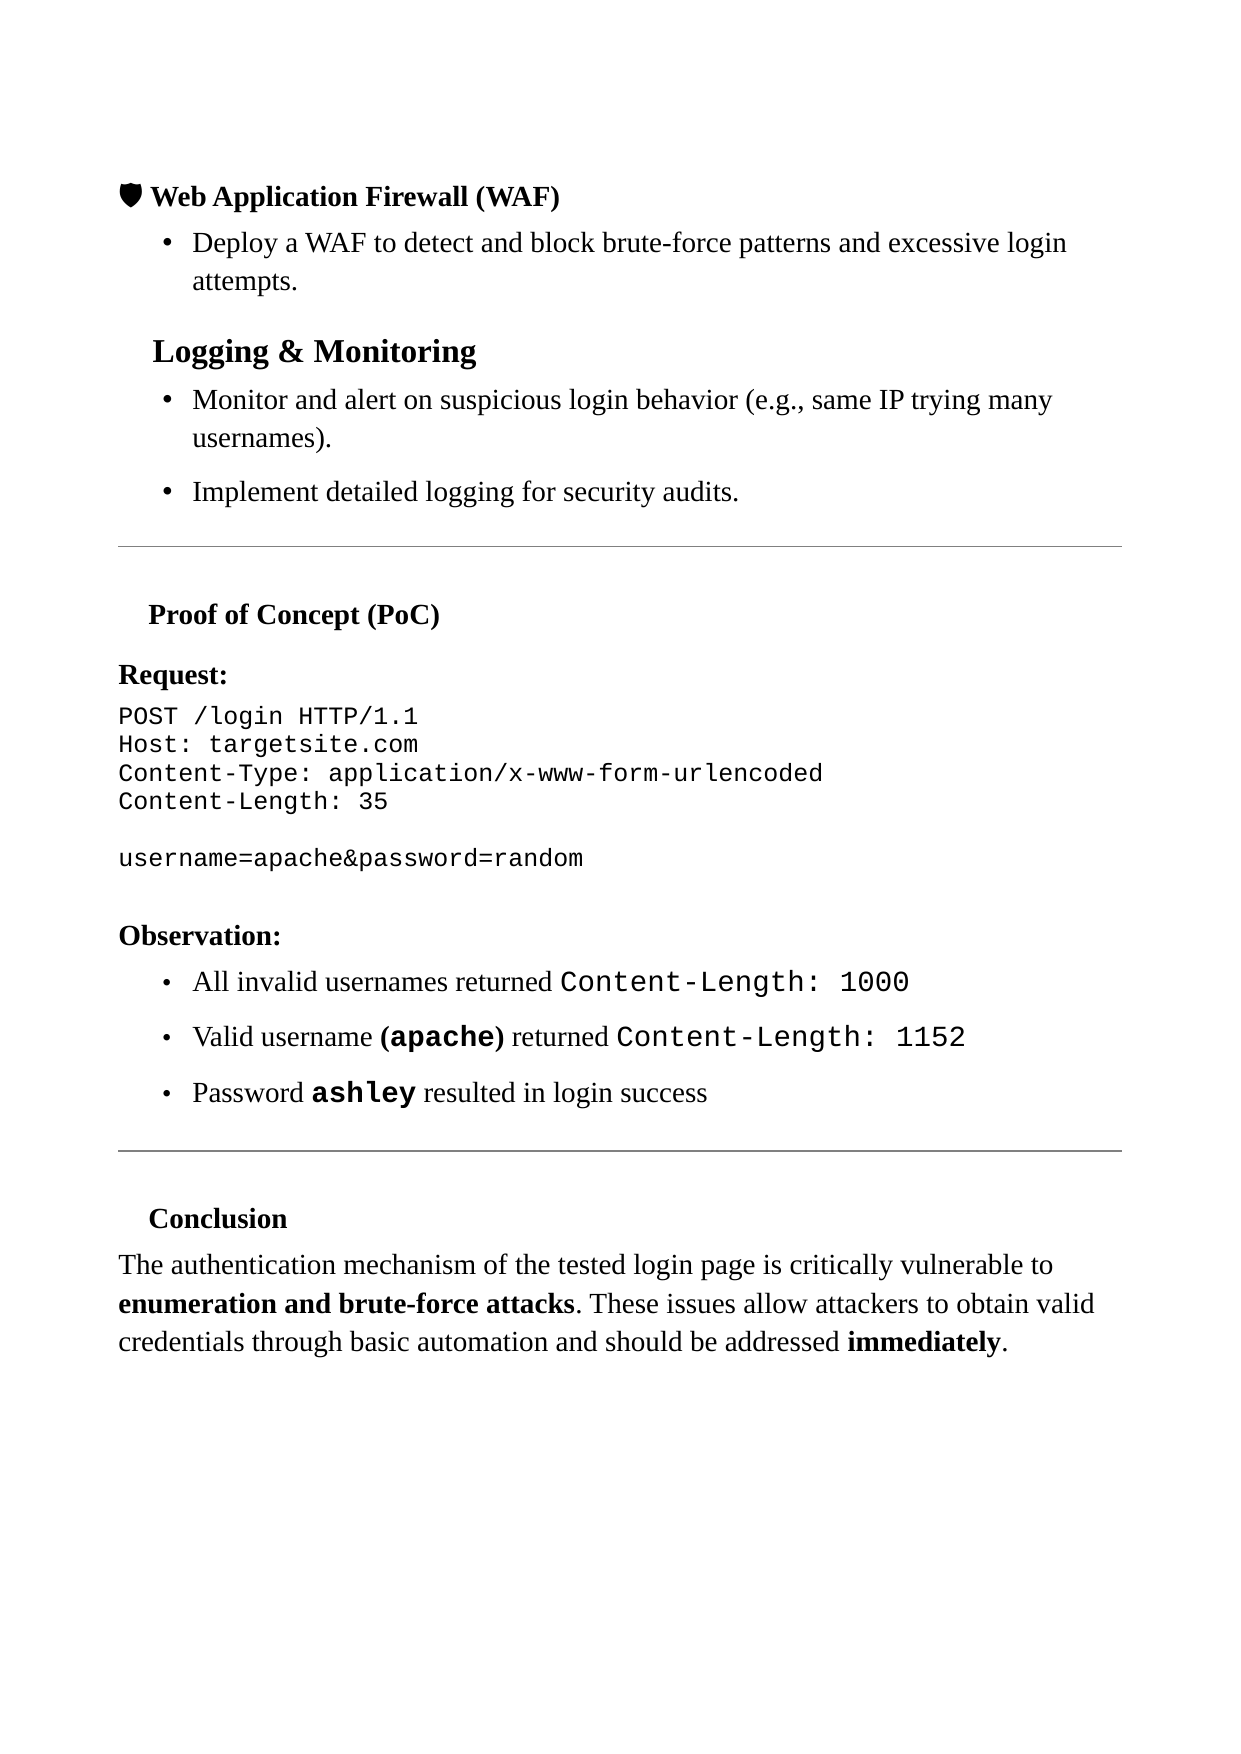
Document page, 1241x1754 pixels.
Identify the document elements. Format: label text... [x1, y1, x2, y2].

text Content-Length: 35 [118, 788, 1122, 817]
subtitle Request: [118, 657, 1122, 691]
text The authentication mechanism of the tested login page is critically vulnerable to enumeration and brute-force attacks. These issues allow attackers to obtain valid credentials through basic automation and should be addressed immediately. [118, 1247, 1122, 1358]
subtitle 🏁 Conclusion [118, 1201, 1122, 1235]
text Content-Type: application/x-www-form-urlencoded [118, 760, 1122, 788]
list Valid username (apache) returned Content-Length: 1152 [162, 1019, 1122, 1056]
subtitle Observation: [118, 918, 1122, 951]
subtitle 🔄 Logging & Monitoring [118, 331, 1122, 369]
text Host: targetsite.com [118, 732, 1122, 760]
list Password ashley resulted in login success [162, 1076, 1122, 1112]
list All invalid usernames returned Content-Length: 1000 [162, 964, 1122, 1000]
list Implement detailed logging for security audits. [162, 474, 1122, 507]
text username=apache&password=random [118, 845, 1122, 873]
subtitle 🧪 Proof of Concept (PoC) [118, 597, 1122, 630]
list Monitor and alert on suspicious login behavior (e.g., same IP trying many usernames). [162, 382, 1122, 454]
subtitle 🛡️ Web Application Firewall (WAF) [118, 179, 1122, 212]
text POST /login HTTP/1.1 [118, 703, 1122, 732]
list Deploy a WAF to detect and block brute-force patterns and excessive login attempts. [162, 225, 1122, 297]
